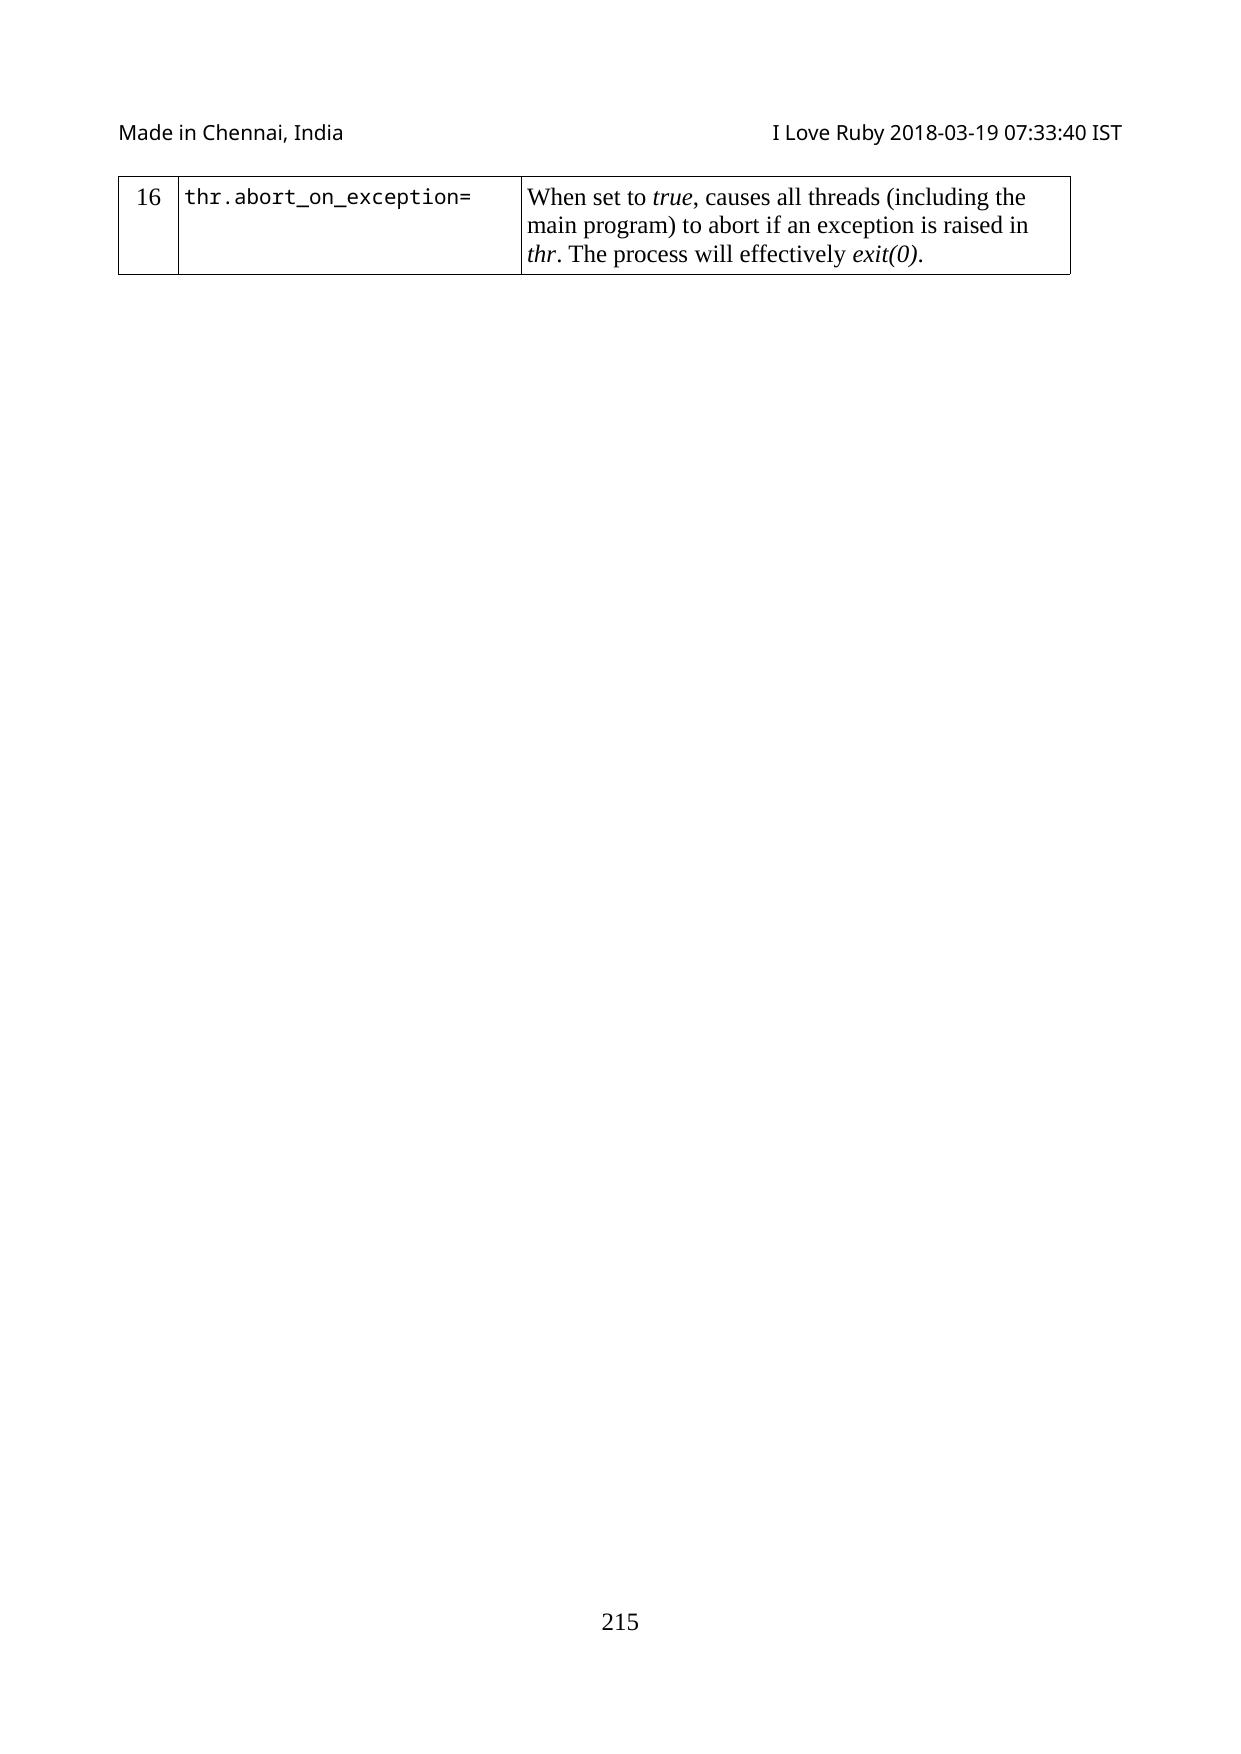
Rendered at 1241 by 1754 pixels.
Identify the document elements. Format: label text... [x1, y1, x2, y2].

table_cell 16 [119, 177, 178, 274]
table_cell When set to true, causes all threads (including the main program) to abort if an exception is raised in thr. The process will effectively exit(0). [522, 177, 1070, 274]
table_cell thr.abort_on_exception= [179, 177, 521, 274]
